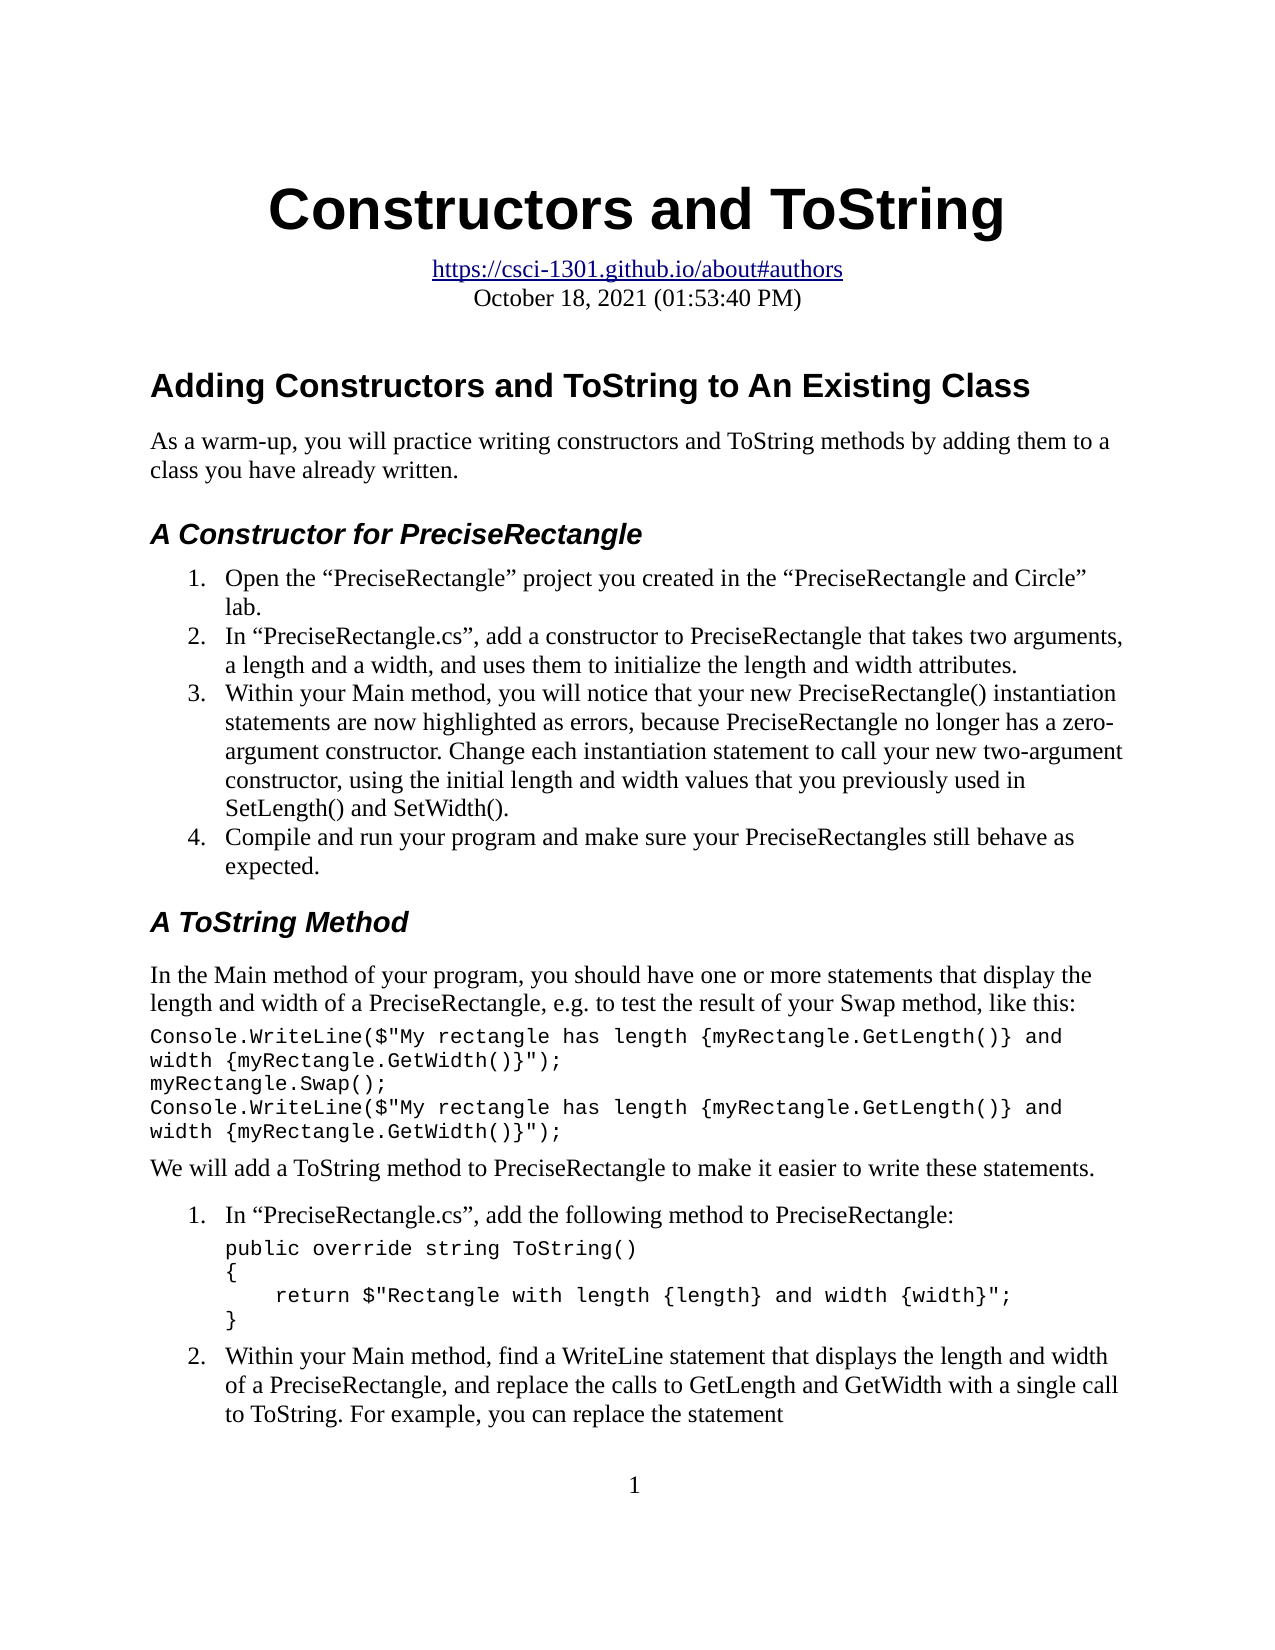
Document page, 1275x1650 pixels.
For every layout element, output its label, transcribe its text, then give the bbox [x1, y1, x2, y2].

list In “PreciseRectangle.cs”, add a constructor to PreciseRectangle that takes two arguments, a length and a width, and uses them to initialize the length and width attributes. [187, 621, 1125, 678]
list Compile and run your program and make sure your PreciseRectangles still behave as expected. [187, 822, 1125, 880]
subtitle Adding Constructors and ToString to An Existing Class [150, 366, 1125, 404]
text https://csci-1301.github.io/about#authors [150, 254, 1125, 283]
text As a warm-up, you will practice writing constructors and ToString methods by adding them to a class you have already written. [150, 426, 1125, 483]
list public override string ToString() [187, 1238, 1125, 1261]
list } [187, 1309, 1125, 1332]
text Console.WriteLine($"My rectangle has length {myRectangle.GetLength()} and width {myRectangle.GetWidth()}"); [150, 1097, 1125, 1144]
list { [187, 1261, 1125, 1285]
text October 18, 2021 (01:53:40 PM) [150, 283, 1125, 312]
subtitle A ToString Method [150, 905, 1125, 938]
list Open the “PreciseRectangle” project you created in the “PreciseRectangle and Circle” lab. [187, 563, 1125, 621]
subtitle A Constructor for PreciseRectangle [150, 517, 1125, 551]
list Within your Main method, you will notice that your new PreciseRectangle() instantiation statements are now highlighted as errors, because PreciseRectangle no longer has a zero-argument constructor. Change each instantiation statement to call your new two-argument constructor, using the initial length and width values that you previously used in SetLength() and SetWidth(). [187, 678, 1125, 822]
title Constructors and ToString [150, 175, 1125, 242]
list return $"Rectangle with length {length} and width {width}"; [187, 1285, 1125, 1309]
text We will add a ToString method to PreciseRectangle to make it easier to write these statements. [150, 1153, 1125, 1182]
list Within your Main method, find a WriteLine statement that displays the length and width of a PreciseRectangle, and replace the calls to GetLength and GetWidth with a single call to ToString. For example, you can replace the statement [187, 1341, 1125, 1427]
list In “PreciseRectangle.cs”, add the following method to PreciseRectangle: [187, 1200, 1125, 1229]
text myRectangle.Swap(); [150, 1073, 1125, 1097]
text Console.WriteLine($"My rectangle has length {myRectangle.GetLength()} and width {myRectangle.GetWidth()}"); [150, 1026, 1125, 1073]
text In the Main method of your program, you should have one or more statements that display the length and width of a PreciseRectangle, e.g. to test the result of your Swap method, like this: [150, 960, 1125, 1017]
